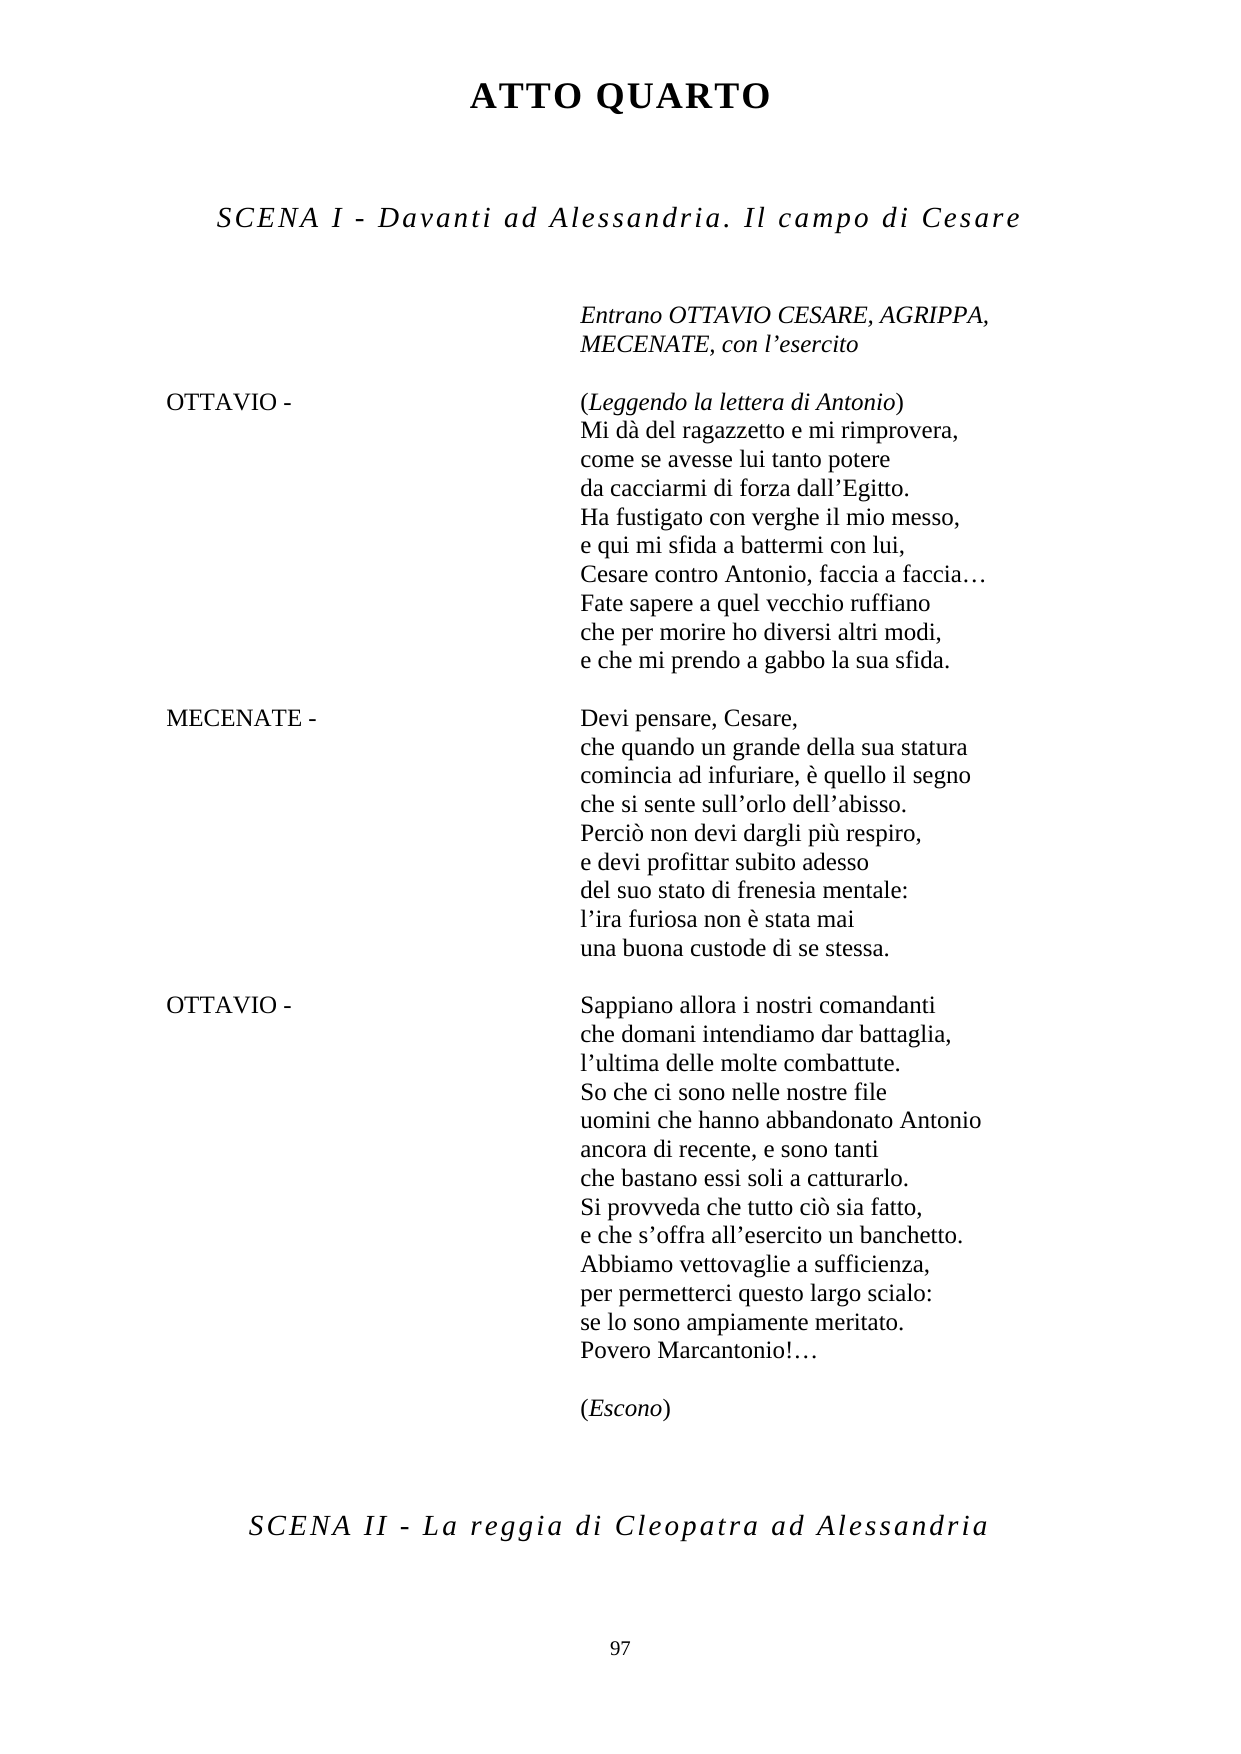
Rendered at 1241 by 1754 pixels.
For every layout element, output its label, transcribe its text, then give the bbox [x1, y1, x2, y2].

table_header SCENA II - La reggia di Cleopatra ad Alessandria [159, 1508, 1082, 1609]
table_cell OTTAVIO - [159, 991, 573, 1393]
table_cell [159, 1393, 573, 1422]
table_cell (Escono) [573, 1393, 1082, 1422]
table_cell OTTAVIO - [159, 387, 573, 703]
table_cell [159, 301, 573, 387]
table_cell Sappiano allora i nostri comandanti che domani intendiamo dar battaglia, l’ultima delle molte combattute. So che ci sono nelle nostre file uomini che hanno abbandonato Antonio ancora di recente, e sono tanti che bastano essi soli a catturarlo. Si provveda che tutto ciò sia fatto, e che s’offra all’esercito un banchetto. Abbiamo vettovaglie a sufficienza, per permetterci questo largo scialo: se lo sono ampiamente meritato. Povero Marcantonio!… [573, 991, 1082, 1393]
table_cell Devi pensare, Cesare, che quando un grande della sua statura comincia ad infuriare, è quello il segno che si sente sull’orlo dell’abisso. Perciò non devi dargli più respiro, e devi profittar subito adesso del suo stato di frenesia mentale: l’ira furiosa non è stata mai una buona custode di se stessa. [573, 703, 1082, 991]
table_cell (Leggendo la lettera di Antonio) Mi dà del ragazzetto e mi rimprovera, come se avesse lui tanto potere da cacciarmi di forza dall’Egitto. Ha fustigato con verghe il mio messo, e qui mi sfida a battermi con lui, Cesare contro Antonio, faccia a faccia… Fate sapere a quel vecchio ruffiano che per morire ho diversi altri modi, e che mi prendo a gabbo la sua sfida. [573, 387, 1082, 703]
table_header ATTO QUARTO [159, 74, 1082, 200]
table_cell SCENA I - Davanti ad Alessandria. Il campo di Cesare [159, 200, 1082, 301]
table_cell MECENATE - [159, 703, 573, 991]
table_cell Entrano OTTAVIO CESARE, AGRIPPA, MECENATE, con l’esercito [573, 301, 1082, 387]
